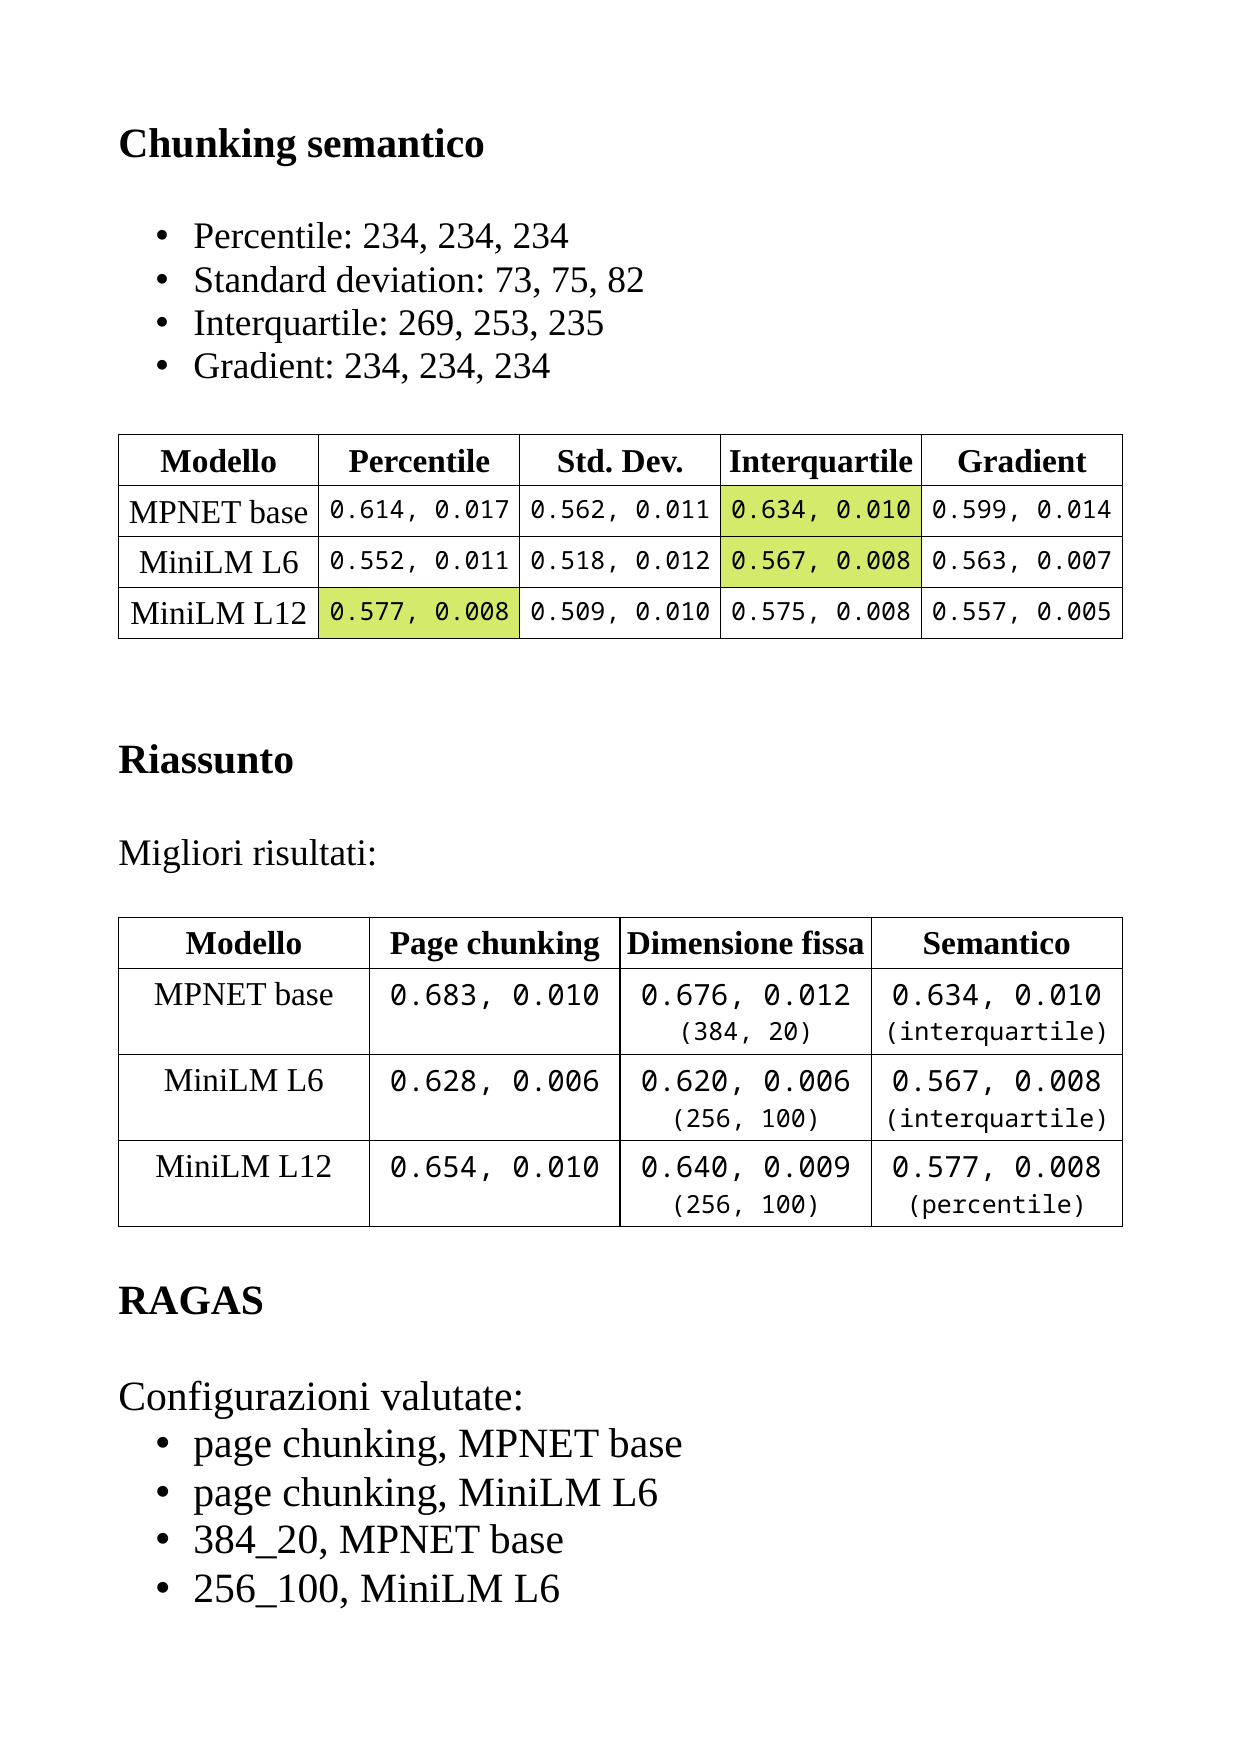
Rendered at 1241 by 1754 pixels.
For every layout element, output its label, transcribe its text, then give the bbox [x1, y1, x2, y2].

table_cell 0.634, 0.010 [721, 486, 921, 536]
table_cell 0.552, 0.011 [319, 537, 519, 587]
table_cell 0.562, 0.011 [520, 486, 720, 536]
table_cell MiniLM L6 [119, 537, 318, 587]
table_cell 0.654, 0.010 [370, 1141, 619, 1226]
table_header Interquartile [721, 435, 921, 485]
text Riassunto [118, 734, 1122, 782]
table_cell 0.634, 0.010 (interquartile) [872, 969, 1122, 1054]
list Standard deviation: 73, 75, 82 [156, 257, 1122, 300]
table_header Modello [119, 435, 318, 485]
list Gradient: 234, 234, 234 [156, 343, 1122, 386]
table_cell MiniLM L12 [119, 588, 318, 638]
text Migliori risultati: [118, 830, 1122, 873]
table_cell 0.614, 0.017 [319, 486, 519, 536]
table_cell 0.557, 0.005 [922, 588, 1122, 638]
table_cell MiniLM L6 [119, 1055, 369, 1140]
table_cell MiniLM L12 [119, 1141, 369, 1226]
table_header Std. Dev. [520, 435, 720, 485]
list page chunking, MiniLM L6 [156, 1467, 1122, 1515]
table_cell 0.620, 0.006 (256, 100) [621, 1055, 871, 1140]
table_cell 0.683, 0.010 [370, 969, 619, 1054]
table_header Semantico [872, 918, 1122, 967]
table_header Gradient [922, 435, 1122, 485]
table_header Page chunking [370, 918, 619, 967]
text RAGAS [118, 1275, 1122, 1323]
table_cell 0.628, 0.006 [370, 1055, 619, 1140]
table_header Dimensione fissa [621, 918, 871, 967]
table_cell 0.567, 0.008 [721, 537, 921, 587]
table_header Modello [119, 918, 369, 967]
list 256_100, MiniLM L6 [156, 1563, 1122, 1611]
table_cell 0.575, 0.008 [721, 588, 921, 638]
list Interquartile: 269, 253, 235 [156, 300, 1122, 343]
table_cell 0.518, 0.012 [520, 537, 720, 587]
table_cell MPNET base [119, 969, 369, 1054]
table_cell MPNET base [119, 486, 318, 536]
table_cell 0.567, 0.008 (interquartile) [872, 1055, 1122, 1140]
table_header Percentile [319, 435, 519, 485]
table_cell 0.563, 0.007 [922, 537, 1122, 587]
table_cell 0.599, 0.014 [922, 486, 1122, 536]
table_cell 0.577, 0.008 (percentile) [872, 1141, 1122, 1226]
table_cell 0.676, 0.012 (384, 20) [621, 969, 871, 1054]
list 384_20, MPNET base [156, 1515, 1122, 1563]
table_cell 0.577, 0.008 [319, 588, 519, 638]
list Percentile: 234, 234, 234 [156, 214, 1122, 257]
table_cell 0.640, 0.009 (256, 100) [621, 1141, 871, 1226]
table_cell 0.509, 0.010 [520, 588, 720, 638]
list page chunking, MPNET base [156, 1419, 1122, 1467]
text Chunking semantico [118, 118, 1122, 166]
text Configurazioni valutate: [118, 1371, 1122, 1419]
